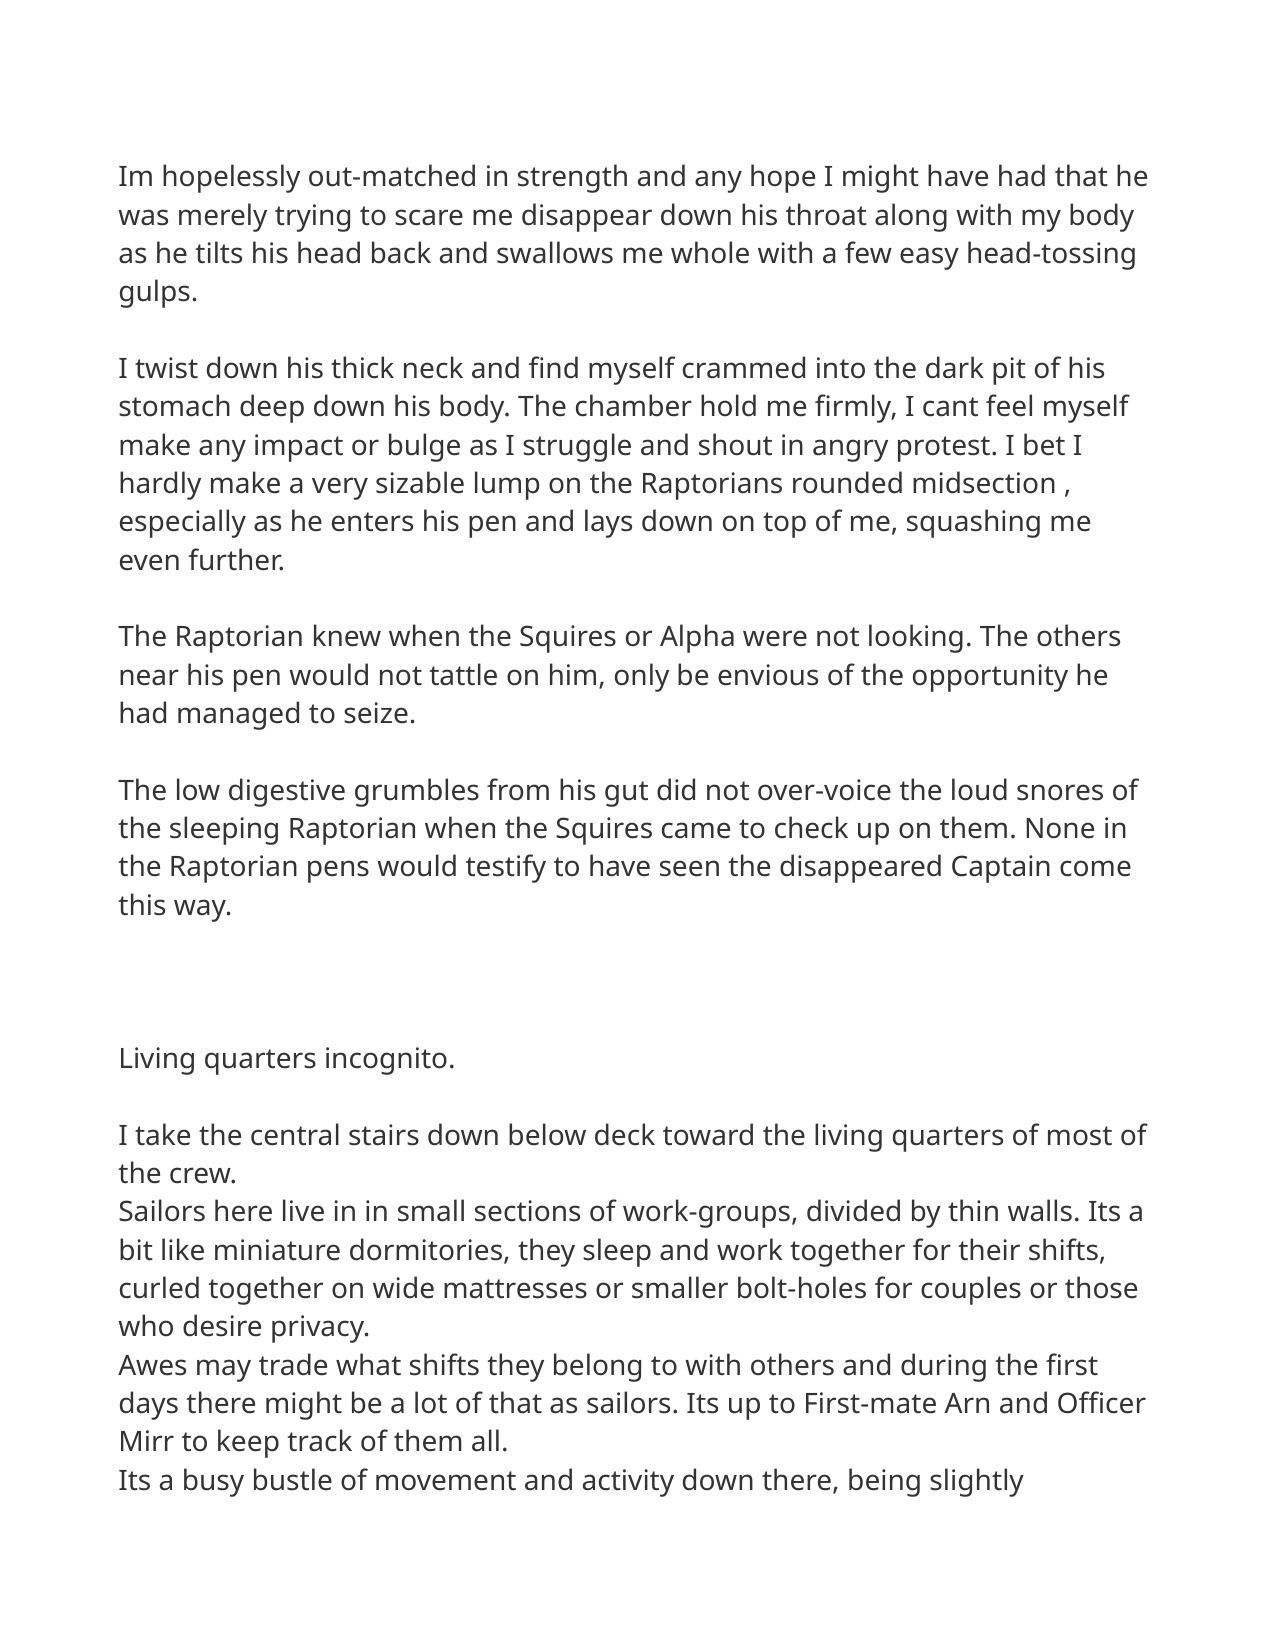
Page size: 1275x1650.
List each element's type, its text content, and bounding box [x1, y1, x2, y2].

text The Raptorian knew when the Squires or Alpha were not looking. The others near his pen would not tattle on him, only be envious of the opportunity he had managed to seize. [118, 616, 1157, 731]
text Im hopelessly out-matched in strength and any hope I might have had that he was merely trying to scare me disappear down his throat along with my body as he tilts his head back and swallows me whole with a few easy head-tossing gulps. [118, 156, 1157, 310]
text The low digestive grumbles from his gut did not over-voice the loud snores of the sleeping Raptorian when the Squires came to check up on them. None in the Raptorian pens would testify to have seen the disappeared Captain come this way. [118, 770, 1157, 923]
text I twist down his thick neck and find myself crammed into the dark pit of his stomach deep down his body. The chamber hold me firmly, I cant feel myself make any impact or bulge as I struggle and shout in angry protest. I bet I hardly make a very sizable lump on the Raptorians rounded midsection , especially as he enters his pen and lays down on top of me, squashing me even further. [118, 348, 1157, 578]
text I take the central stairs down below deck toward the living quarters of most of the crew. Sailors here live in in small sections of work-groups, divided by thin walls. Its a bit like miniature dormitories, they sleep and work together for their shifts, curled together on wide mattresses or smaller bolt-holes for couples or those who desire privacy. Awes may trade what shifts they belong to with others and during the first days there might be a lot of that as sailors. Its up to First-mate Arn and Officer Mirr to keep track of them all. Its a busy bustle of movement and activity down there, being slightly [118, 1115, 1157, 1498]
text Living quarters incognito. [118, 1038, 1157, 1076]
